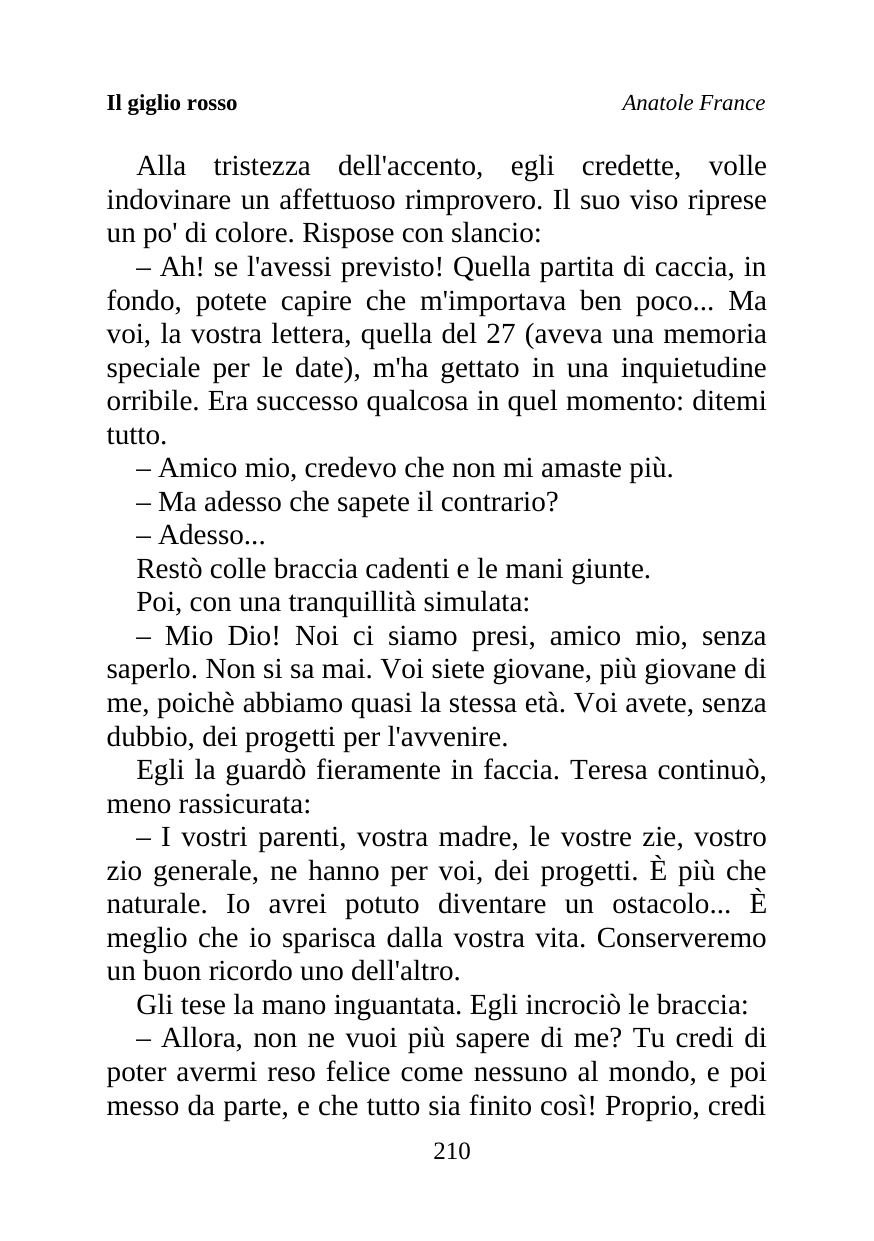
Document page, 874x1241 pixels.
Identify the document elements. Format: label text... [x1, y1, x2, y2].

text – I vostri parenti, vostra madre, le vostre zie, vostro zio generale, ne hanno per voi, dei progetti. È più che naturale. Io avrei potuto diventare un ostacolo... È meglio che io sparisca dalla vostra vita. Conserveremo un buon ricordo uno dell'altro. [106, 819, 768, 987]
text Gli tese la mano inguantata. Egli incrociò le braccia: [106, 987, 768, 1021]
text Poi, con una tranquillità simulata: [106, 584, 768, 618]
text – Allora, non ne vuoi più sapere di me? Tu credi di poter avermi reso felice come nessuno al mondo, e poi messo da parte, e che tutto sia finito così! Proprio, credi [106, 1021, 768, 1121]
text – Adesso... [106, 517, 768, 551]
text – Mio Dio! Noi ci siamo presi, amico mio, senza saperlo. Non si sa mai. Voi siete giovane, più giovane di me, poichè abbiamo quasi la stessa età. Voi avete, senza dubbio, dei progetti per l'avvenire. [106, 618, 768, 752]
text – Ah! se l'avessi previsto! Quella partita di caccia, in fondo, potete capire che m'importava ben poco... Ma voi, la vostra lettera, quella del 27 (aveva una memoria speciale per le date), m'ha gettato in una inquietudine orribile. Era successo qualcosa in quel momento: ditemi tutto. [106, 249, 768, 450]
text Restò colle braccia cadenti e le mani giunte. [106, 551, 768, 584]
text – Ma adesso che sapete il contrario? [106, 484, 768, 517]
text – Amico mio, credevo che non mi amaste più. [106, 450, 768, 484]
text Alla tristezza dell'accento, egli credette, volle indovinare un affettuoso rimprovero. Il suo viso riprese un po' di colore. Rispose con slancio: [106, 148, 768, 249]
text Egli la guardò fieramente in faccia. Teresa continuò, meno rassicurata: [106, 752, 768, 819]
